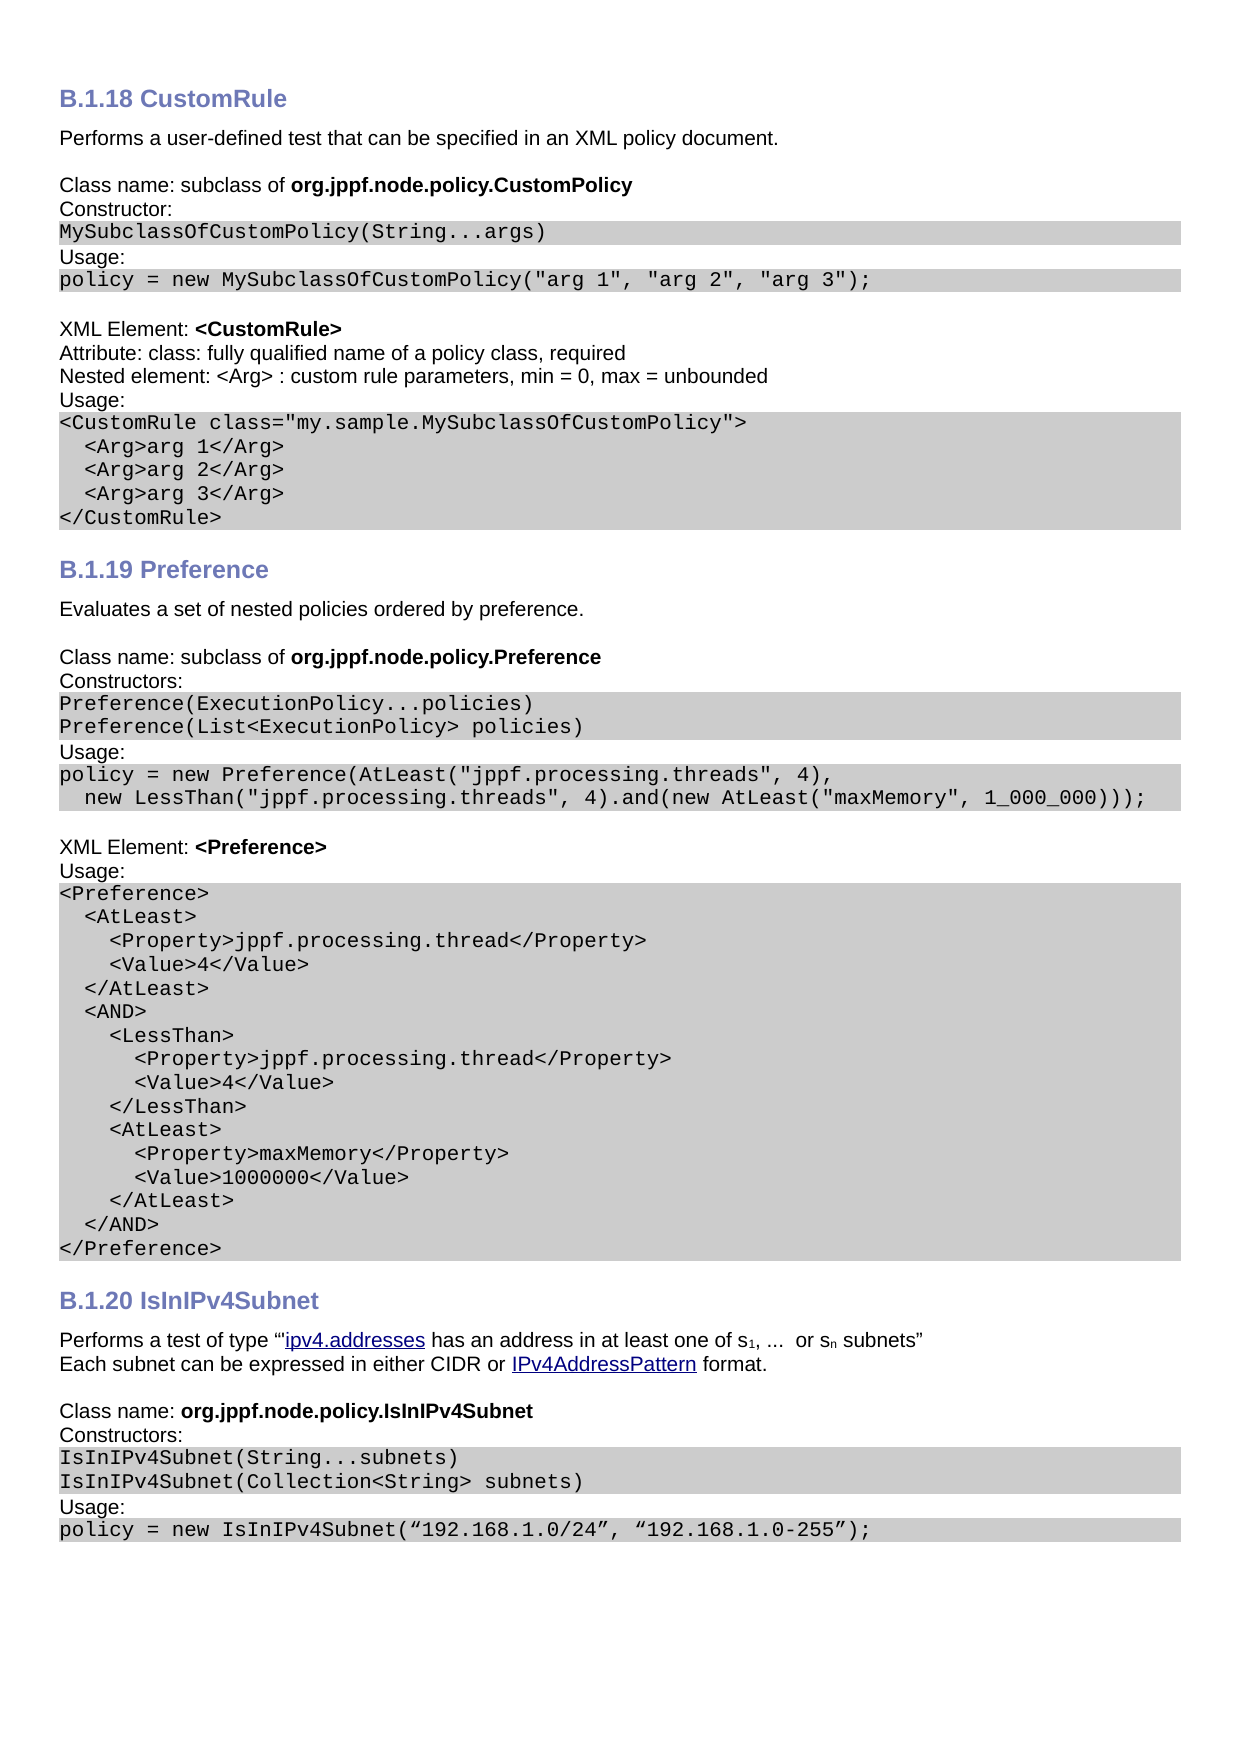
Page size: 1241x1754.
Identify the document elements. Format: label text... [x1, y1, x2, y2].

text Class name: subclass of org.jppf.node.policy.CustomPolicy [59, 173, 1181, 197]
text Class name: subclass of org.jppf.node.policy.Preference [59, 644, 1181, 668]
text Constructor: [59, 197, 1181, 221]
text <Arg>arg 1</Arg> [59, 436, 1181, 459]
text Evaluates a set of nested policies ordered by preference. [59, 597, 1181, 621]
text </CustomRule> [59, 507, 1181, 530]
text policy = new IsInIPv4Subnet(“192.168.1.0/24”, “192.168.1.0-255”); [59, 1518, 1181, 1542]
text </LessThan> [59, 1096, 1181, 1119]
text Preference(List<ExecutionPolicy> policies) [59, 716, 1181, 740]
text Nested element: <Arg> : custom rule parameters, min = 0, max = unbounded [59, 364, 1181, 388]
text <Value>4</Value> [59, 1072, 1181, 1096]
text <AtLeast> [59, 907, 1181, 930]
text XML Element: <CustomRule> [59, 316, 1181, 340]
text Performs a test of type “'ipv4.addresses has an address in at least one of s1, ... or sn subnets” [59, 1327, 1181, 1351]
text <Value>4</Value> [59, 954, 1181, 977]
subtitle CustomRule [59, 84, 1181, 113]
text </AtLeast> [59, 1190, 1181, 1214]
text <Arg>arg 3</Arg> [59, 483, 1181, 507]
text Usage: [59, 1494, 1181, 1518]
text Usage: [59, 388, 1181, 412]
text Usage: [59, 859, 1181, 883]
text Performs a user-defined test that can be specified in an XML policy document. [59, 125, 1181, 149]
subtitle IsInIPv4Subnet [59, 1286, 1181, 1315]
text <AtLeast> [59, 1119, 1181, 1143]
text Preference(ExecutionPolicy...policies) [59, 692, 1181, 716]
text Attribute: class: fully qualified name of a policy class, required [59, 340, 1181, 364]
text </Preference> [59, 1238, 1181, 1261]
text Constructors: [59, 1423, 1181, 1447]
text </AND> [59, 1214, 1181, 1238]
text <AND> [59, 1001, 1181, 1025]
text Usage: [59, 740, 1181, 764]
text <Property>maxMemory</Property> [59, 1143, 1181, 1167]
subtitle Preference [59, 555, 1181, 584]
text <Property>jppf.processing.thread</Property> [59, 930, 1181, 954]
text Class name: org.jppf.node.policy.IsInIPv4Subnet [59, 1399, 1181, 1423]
text <Arg>arg 2</Arg> [59, 459, 1181, 483]
text MySubclassOfCustomPolicy(String...args) [59, 221, 1181, 245]
text IsInIPv4Subnet(String...subnets) [59, 1447, 1181, 1471]
text policy = new MySubclassOfCustomPolicy("arg 1", "arg 2", "arg 3"); [59, 269, 1181, 292]
text new LessThan("jppf.processing.threads", 4).and(new AtLeast("maxMemory", 1_000_000))); [59, 787, 1181, 811]
text XML Element: <Preference> [59, 835, 1181, 859]
text <Property>jppf.processing.thread</Property> [59, 1048, 1181, 1072]
text </AtLeast> [59, 977, 1181, 1001]
text IsInIPv4Subnet(Collection<String> subnets) [59, 1471, 1181, 1494]
text <Value>1000000</Value> [59, 1167, 1181, 1190]
text policy = new Preference(AtLeast("jppf.processing.threads", 4), [59, 764, 1181, 787]
text <CustomRule class="my.sample.MySubclassOfCustomPolicy"> [59, 412, 1181, 436]
text Usage: [59, 245, 1181, 269]
text Each subnet can be expressed in either CIDR or IPv4AddressPattern format. [59, 1351, 1181, 1375]
text <LessThan> [59, 1025, 1181, 1048]
text <Preference> [59, 883, 1181, 907]
text Constructors: [59, 668, 1181, 692]
